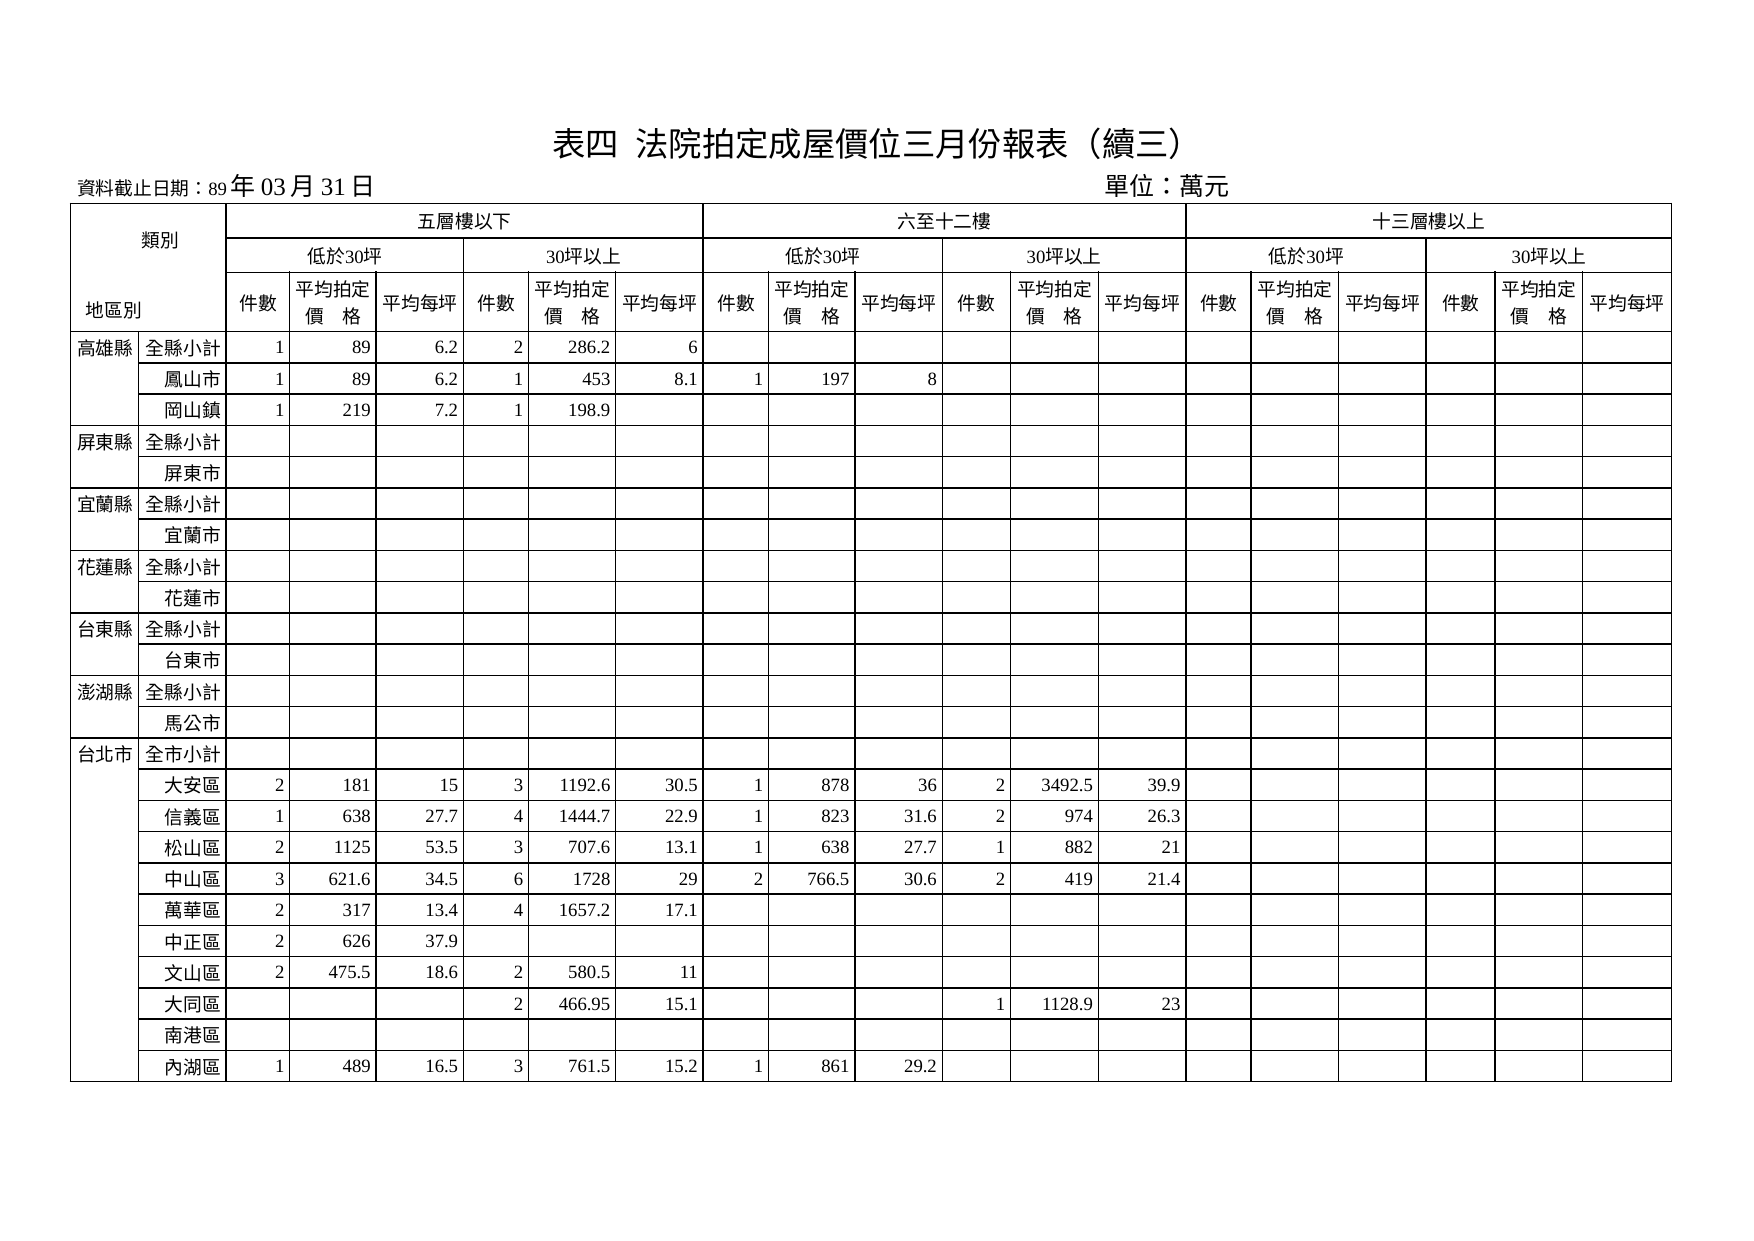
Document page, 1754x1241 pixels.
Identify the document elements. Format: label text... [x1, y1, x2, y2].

table_cell [1496, 1051, 1582, 1081]
table_cell [1252, 957, 1338, 987]
table_cell 高雄縣 [71, 332, 138, 362]
table_cell [1496, 1020, 1582, 1049]
table_cell [769, 676, 854, 706]
table_cell [1252, 395, 1338, 424]
table_cell [1252, 832, 1338, 862]
table_cell [1099, 739, 1185, 768]
table_cell [769, 926, 854, 956]
table_cell [1496, 864, 1582, 893]
table_cell [290, 520, 375, 549]
table_cell [704, 645, 768, 674]
table_cell [943, 739, 1010, 768]
table_cell [1427, 864, 1494, 893]
table_cell [71, 862, 138, 893]
table_cell [1427, 489, 1494, 518]
table_cell 3 [227, 864, 289, 893]
table_cell [1099, 707, 1185, 737]
table_cell [1427, 395, 1494, 424]
table_cell [704, 1020, 768, 1049]
table_cell 31.6 [856, 801, 942, 831]
table_cell [704, 739, 768, 768]
table_cell [1187, 520, 1250, 549]
table_cell [377, 426, 463, 456]
table_cell 8.1 [616, 364, 702, 393]
table_cell [290, 707, 375, 737]
table_cell [377, 520, 463, 549]
table_cell [1427, 426, 1494, 456]
table_cell [464, 739, 528, 768]
table_cell 松山區 [139, 832, 225, 862]
table_cell [290, 582, 375, 612]
table_cell [1496, 332, 1582, 362]
table_cell 全縣小計 [139, 551, 225, 581]
table_cell [1252, 926, 1338, 956]
table_cell [1427, 645, 1494, 674]
table_cell 全市小計 [139, 739, 225, 768]
table_cell [616, 551, 702, 581]
table_cell 平均拍定價 格 [769, 273, 854, 331]
table_cell 11 [616, 957, 702, 987]
table_cell [1496, 614, 1582, 643]
table_cell [1339, 426, 1425, 456]
table_cell [71, 800, 138, 831]
table_cell [1583, 614, 1671, 643]
table_cell 18.6 [377, 957, 463, 987]
table_cell 2 [943, 801, 1010, 831]
table_cell [1187, 1051, 1250, 1081]
table_cell [943, 520, 1010, 549]
table_cell 1 [704, 1051, 768, 1081]
table_cell [71, 518, 138, 549]
table_cell 30.6 [856, 864, 942, 893]
table_cell 489 [290, 1051, 375, 1081]
table_cell [529, 676, 615, 706]
table_cell 台東縣 [71, 614, 138, 643]
table_cell 7.2 [377, 395, 463, 424]
table_cell [377, 676, 463, 706]
table_cell 29 [616, 864, 702, 893]
table_cell [769, 957, 854, 987]
table_cell [377, 989, 463, 1018]
table_cell [1187, 770, 1250, 799]
table_cell [1583, 645, 1671, 674]
table_cell [227, 676, 289, 706]
table_cell [1496, 426, 1582, 456]
table_cell 2 [943, 770, 1010, 799]
table_cell 638 [769, 832, 854, 862]
table_cell 882 [1011, 832, 1098, 862]
table_cell [1496, 364, 1582, 393]
table_cell [290, 989, 375, 1018]
table_header 類別 地區別 [71, 204, 225, 331]
table_cell [856, 520, 942, 549]
table_cell [1339, 926, 1425, 956]
table_cell [1583, 520, 1671, 549]
table_cell [290, 739, 375, 768]
table_cell 2 [464, 957, 528, 987]
table_cell 29.2 [856, 1051, 942, 1081]
table_cell [769, 582, 854, 612]
table_cell [1339, 457, 1425, 487]
table_cell [1583, 770, 1671, 799]
table_cell [1339, 801, 1425, 831]
table_cell [1011, 614, 1098, 643]
table_cell 13.4 [377, 895, 463, 924]
table_cell [1339, 364, 1425, 393]
table_cell [704, 582, 768, 612]
table_cell [616, 1020, 702, 1049]
table_cell 23 [1099, 989, 1185, 1018]
table_cell 1192.6 [529, 770, 615, 799]
table_cell [1099, 957, 1185, 987]
table_cell [1011, 645, 1098, 674]
table_cell 21.4 [1099, 864, 1185, 893]
table_cell [856, 1020, 942, 1049]
table_cell [1187, 957, 1250, 987]
table_cell [704, 520, 768, 549]
table_cell [1187, 676, 1250, 706]
table_cell 平均拍定價 格 [1011, 273, 1098, 331]
table_cell [856, 395, 942, 424]
table_cell [290, 676, 375, 706]
table_cell [227, 520, 289, 549]
table_cell [1252, 864, 1338, 893]
table_cell [290, 426, 375, 456]
table_cell [1427, 332, 1494, 362]
table_cell [769, 395, 854, 424]
table_cell [1011, 520, 1098, 549]
table_cell [1339, 676, 1425, 706]
table_cell 219 [290, 395, 375, 424]
table_cell [377, 707, 463, 737]
table_cell [616, 582, 702, 612]
table_cell [227, 739, 289, 768]
table_cell [377, 739, 463, 768]
table_cell 平均每坪 [1583, 273, 1671, 331]
table_cell 2 [227, 832, 289, 862]
table_cell [290, 457, 375, 487]
table_cell [856, 926, 942, 956]
table_cell [227, 551, 289, 581]
table_cell [529, 489, 615, 518]
table_cell 全縣小計 [139, 676, 225, 706]
table_cell [464, 1020, 528, 1049]
table_cell [377, 457, 463, 487]
table_cell [529, 926, 615, 956]
table_cell [769, 332, 854, 362]
table_cell [616, 457, 702, 487]
table_cell [943, 957, 1010, 987]
table_cell [1099, 395, 1185, 424]
table_cell 2 [704, 864, 768, 893]
table_cell [1011, 1051, 1098, 1081]
table_cell [769, 520, 854, 549]
table_cell [1427, 926, 1494, 956]
table_cell [1583, 957, 1671, 987]
table_cell [616, 676, 702, 706]
table_cell [1496, 770, 1582, 799]
table_cell 466.95 [529, 989, 615, 1018]
table_cell 平均拍定價 格 [1252, 273, 1338, 331]
table_cell 1657.2 [529, 895, 615, 924]
table_cell 低於30坪 [1187, 239, 1425, 271]
table_cell [943, 707, 1010, 737]
table_cell [71, 893, 138, 924]
table_cell 件數 [464, 273, 528, 331]
table_cell [943, 426, 1010, 456]
table_cell [616, 395, 702, 424]
table_cell [1427, 582, 1494, 612]
table_cell [1427, 551, 1494, 581]
table_cell [1496, 551, 1582, 581]
table_cell [464, 426, 528, 456]
table_cell 1 [464, 395, 528, 424]
table_cell [1339, 707, 1425, 737]
table_cell 全縣小計 [139, 426, 225, 456]
table_cell [943, 614, 1010, 643]
table_cell 823 [769, 801, 854, 831]
table_cell [464, 707, 528, 737]
table_cell 平均每坪 [1099, 273, 1185, 331]
table_cell [1339, 332, 1425, 362]
table_cell 580.5 [529, 957, 615, 987]
table_cell [1187, 332, 1250, 362]
table_cell [1187, 707, 1250, 737]
table_cell 2 [227, 926, 289, 956]
table_cell [856, 989, 942, 1018]
table_cell [856, 457, 942, 487]
table_cell [1427, 739, 1494, 768]
table_cell [616, 489, 702, 518]
table_cell [290, 551, 375, 581]
table_cell [1427, 1020, 1494, 1049]
table_cell [1099, 551, 1185, 581]
table_cell [1252, 739, 1338, 768]
table_cell [227, 707, 289, 737]
table_cell [1187, 801, 1250, 831]
table_cell 766.5 [769, 864, 854, 893]
table_cell 621.6 [290, 864, 375, 893]
table_cell [616, 426, 702, 456]
table_cell [1427, 770, 1494, 799]
table_cell [856, 707, 942, 737]
table_cell [529, 457, 615, 487]
table_cell [290, 1020, 375, 1049]
table_cell 內湖區 [139, 1051, 225, 1081]
table_cell [943, 582, 1010, 612]
table_cell 1 [704, 364, 768, 393]
table_cell [943, 1051, 1010, 1081]
table_cell [1252, 1020, 1338, 1049]
table_cell [1252, 676, 1338, 706]
table_cell [769, 1020, 854, 1049]
table_cell [464, 926, 528, 956]
table_cell 30坪以上 [943, 239, 1185, 271]
table_cell [704, 614, 768, 643]
table_cell [704, 489, 768, 518]
table_cell [1252, 801, 1338, 831]
table_cell [1427, 520, 1494, 549]
table_cell [1583, 489, 1671, 518]
table_cell [1496, 457, 1582, 487]
table_cell 1 [227, 801, 289, 831]
table_cell [1187, 864, 1250, 893]
table_cell 89 [290, 364, 375, 393]
table_cell [529, 520, 615, 549]
table_cell [616, 614, 702, 643]
table_cell 3 [464, 770, 528, 799]
table_cell 1 [227, 1051, 289, 1081]
table_cell 37.9 [377, 926, 463, 956]
table_cell [1011, 1020, 1098, 1049]
table_cell 低於30坪 [704, 239, 942, 271]
table_cell [943, 364, 1010, 393]
table_cell [1427, 957, 1494, 987]
table_cell [769, 989, 854, 1018]
table_cell [529, 739, 615, 768]
table_cell [856, 614, 942, 643]
table_cell 638 [290, 801, 375, 831]
table_cell [856, 426, 942, 456]
table_cell [1099, 457, 1185, 487]
table_cell [1099, 645, 1185, 674]
table_cell 平均拍定價 格 [1496, 273, 1582, 331]
table_cell [1339, 1020, 1425, 1049]
table_cell [290, 645, 375, 674]
table_cell [1252, 551, 1338, 581]
table_cell 34.5 [377, 864, 463, 893]
table_cell [1252, 489, 1338, 518]
table_cell [856, 957, 942, 987]
table_cell [1339, 645, 1425, 674]
table_cell [1427, 801, 1494, 831]
table_cell [1252, 582, 1338, 612]
table_cell [1583, 457, 1671, 487]
table_cell [1339, 551, 1425, 581]
table_cell 平均每坪 [856, 273, 942, 331]
table_cell [704, 957, 768, 987]
table_cell [1583, 582, 1671, 612]
table_cell [1339, 395, 1425, 424]
table_cell 1 [227, 364, 289, 393]
table_cell 1444.7 [529, 801, 615, 831]
table_cell [1339, 614, 1425, 643]
table_cell [1583, 426, 1671, 456]
table_cell 475.5 [290, 957, 375, 987]
table_cell [464, 614, 528, 643]
table_cell 花蓮縣 [71, 551, 138, 581]
table_cell [1099, 895, 1185, 924]
table_cell [71, 581, 138, 612]
table_cell [1252, 895, 1338, 924]
table_cell [1583, 832, 1671, 862]
table_cell [1583, 895, 1671, 924]
table_cell [1011, 582, 1098, 612]
table_cell [1099, 426, 1185, 456]
table_cell [1583, 989, 1671, 1018]
table_cell [529, 551, 615, 581]
table_cell 4 [464, 895, 528, 924]
table_cell [1187, 551, 1250, 581]
table_cell 件數 [704, 273, 768, 331]
table_cell [1583, 801, 1671, 831]
table_cell [1099, 364, 1185, 393]
table_cell 信義區 [139, 801, 225, 831]
table_cell [529, 614, 615, 643]
table_cell [943, 457, 1010, 487]
table_cell 2 [227, 895, 289, 924]
table_cell [1252, 332, 1338, 362]
table_cell [1427, 895, 1494, 924]
table_cell [1496, 895, 1582, 924]
table_cell [1252, 614, 1338, 643]
table_cell 626 [290, 926, 375, 956]
table_cell [377, 645, 463, 674]
table_cell [1496, 989, 1582, 1018]
table_cell [1252, 770, 1338, 799]
table_cell [1187, 739, 1250, 768]
table_cell [377, 489, 463, 518]
table_cell [1011, 395, 1098, 424]
table_cell [1496, 801, 1582, 831]
table_cell [1583, 1020, 1671, 1049]
table_cell [616, 926, 702, 956]
table_cell [1252, 520, 1338, 549]
table_cell 平均拍定價 格 [290, 273, 375, 331]
table_cell [1011, 332, 1098, 362]
table_cell [1583, 1051, 1671, 1081]
table_cell [464, 582, 528, 612]
table_cell [1496, 489, 1582, 518]
table_cell [856, 895, 942, 924]
table_cell [1583, 551, 1671, 581]
table_cell [769, 489, 854, 518]
table_cell 低於30坪 [227, 239, 463, 271]
table_cell [290, 614, 375, 643]
table_cell 6 [464, 864, 528, 893]
table_cell 大同區 [139, 989, 225, 1018]
table_cell 27.7 [377, 801, 463, 831]
table_cell [1187, 832, 1250, 862]
table_cell [1496, 395, 1582, 424]
table_cell [1099, 1020, 1185, 1049]
table_cell [943, 332, 1010, 362]
table_cell [1252, 707, 1338, 737]
table_cell 3 [464, 1051, 528, 1081]
table_cell [856, 551, 942, 581]
table_cell [1583, 676, 1671, 706]
table_cell [856, 645, 942, 674]
table_cell [1496, 520, 1582, 549]
table_cell [704, 676, 768, 706]
table_cell [1339, 895, 1425, 924]
table_cell [71, 831, 138, 862]
table_cell 岡山鎮 [139, 395, 225, 424]
table_cell [1583, 864, 1671, 893]
table_cell [1583, 364, 1671, 393]
table_cell 53.5 [377, 832, 463, 862]
table_cell [1427, 989, 1494, 1018]
table_cell 197 [769, 364, 854, 393]
table_cell [1339, 489, 1425, 518]
table_cell [1583, 739, 1671, 768]
table_cell [529, 426, 615, 456]
table_cell [1496, 739, 1582, 768]
table_cell 17.1 [616, 895, 702, 924]
table_cell 974 [1011, 801, 1098, 831]
table_cell 198.9 [529, 395, 615, 424]
table_cell [856, 676, 942, 706]
table_cell 2 [943, 864, 1010, 893]
table_cell [769, 426, 854, 456]
table_cell [1252, 989, 1338, 1018]
table_cell [227, 645, 289, 674]
table_cell [71, 925, 138, 956]
table_cell 22.9 [616, 801, 702, 831]
table_cell 181 [290, 770, 375, 799]
table_cell [943, 926, 1010, 956]
table_cell 平均每坪 [1339, 273, 1425, 331]
table_cell [943, 551, 1010, 581]
table_cell [1187, 426, 1250, 456]
table_cell 1 [704, 801, 768, 831]
table_cell [1187, 364, 1250, 393]
table_cell 件數 [227, 273, 289, 331]
table_cell [616, 739, 702, 768]
table_cell [1252, 1051, 1338, 1081]
table_cell [1496, 926, 1582, 956]
table_cell [1339, 864, 1425, 893]
table_cell [1099, 614, 1185, 643]
table_cell 萬華區 [139, 895, 225, 924]
table_cell [1099, 926, 1185, 956]
table_cell 全縣小計 [139, 332, 225, 362]
table_cell [856, 739, 942, 768]
table_cell [1187, 489, 1250, 518]
table_cell [769, 645, 854, 674]
table_cell [1011, 676, 1098, 706]
table_cell [71, 1018, 138, 1049]
table_cell [71, 393, 138, 424]
table_cell [1099, 676, 1185, 706]
table_cell [1187, 989, 1250, 1018]
table_cell 1125 [290, 832, 375, 862]
table_cell 1 [704, 770, 768, 799]
table_cell [1187, 582, 1250, 612]
table_cell 2 [227, 770, 289, 799]
table_cell [529, 707, 615, 737]
text 表四 法院拍定成屋價位三月份報表（續三） [77, 118, 1677, 166]
table_cell 39.9 [1099, 770, 1185, 799]
table_cell 台北市 [71, 739, 138, 768]
table_cell [1099, 332, 1185, 362]
table_cell [1339, 1051, 1425, 1081]
table_cell [71, 456, 138, 487]
table_cell 全縣小計 [139, 489, 225, 518]
table_header 十三層樓以上 [1187, 204, 1671, 237]
table_cell [1187, 895, 1250, 924]
table_cell [227, 989, 289, 1018]
table_cell [377, 614, 463, 643]
table_cell [1252, 645, 1338, 674]
table_cell 8 [856, 364, 942, 393]
table_cell [769, 457, 854, 487]
table_header 六至十二樓 [704, 204, 1185, 237]
table_cell [1011, 895, 1098, 924]
table_cell [704, 989, 768, 1018]
table_cell 1 [704, 832, 768, 862]
table_cell 2 [464, 989, 528, 1018]
table_cell [71, 643, 138, 674]
table_cell 3 [464, 832, 528, 862]
table_cell [769, 614, 854, 643]
table_cell 89 [290, 332, 375, 362]
table_cell [769, 739, 854, 768]
table_cell [704, 395, 768, 424]
table_cell [464, 520, 528, 549]
table_cell [1496, 676, 1582, 706]
table_cell [1187, 1020, 1250, 1049]
table_cell 36 [856, 770, 942, 799]
table_cell [616, 707, 702, 737]
table_cell [856, 332, 942, 362]
table_cell [227, 457, 289, 487]
table_cell [290, 489, 375, 518]
table_cell [769, 707, 854, 737]
table_cell [1339, 957, 1425, 987]
table_cell 1 [943, 832, 1010, 862]
table_cell [856, 582, 942, 612]
table_cell [464, 457, 528, 487]
table_cell 中山區 [139, 864, 225, 893]
table_cell 30坪以上 [464, 239, 702, 271]
table_cell 鳳山市 [139, 364, 225, 393]
table_cell 1128.9 [1011, 989, 1098, 1018]
table_cell [1427, 832, 1494, 862]
table_cell [943, 1020, 1010, 1049]
table_cell [943, 645, 1010, 674]
table_cell [227, 426, 289, 456]
table_cell 中正區 [139, 926, 225, 956]
table_cell 2 [464, 332, 528, 362]
table_cell 26.3 [1099, 801, 1185, 831]
table_cell 15.2 [616, 1051, 702, 1081]
table_cell 1728 [529, 864, 615, 893]
table_cell 2 [227, 957, 289, 987]
table_cell [1427, 457, 1494, 487]
table_cell [1011, 364, 1098, 393]
table_cell [704, 551, 768, 581]
table_cell [704, 707, 768, 737]
table_cell [227, 582, 289, 612]
table_cell 1 [227, 395, 289, 424]
table_cell [71, 987, 138, 1018]
table_cell 南港區 [139, 1020, 225, 1049]
table_cell [71, 956, 138, 987]
table_cell 6.2 [377, 332, 463, 362]
table_cell [1187, 457, 1250, 487]
table_cell [1427, 364, 1494, 393]
table_cell 1 [464, 364, 528, 393]
table_cell 16.5 [377, 1051, 463, 1081]
table_cell [1011, 457, 1098, 487]
table_cell [71, 706, 138, 737]
table_cell 台東市 [139, 645, 225, 674]
table_cell 件數 [943, 273, 1010, 331]
table_cell [1339, 739, 1425, 768]
table_cell [71, 1050, 138, 1081]
table_cell [1496, 582, 1582, 612]
table_cell [529, 645, 615, 674]
table_cell [1339, 582, 1425, 612]
table_cell [1252, 457, 1338, 487]
table_cell [1011, 957, 1098, 987]
table_cell 件數 [1427, 273, 1494, 331]
table_cell [1099, 1051, 1185, 1081]
table_cell 4 [464, 801, 528, 831]
table_cell [1011, 926, 1098, 956]
table_cell [1583, 332, 1671, 362]
table_cell [1252, 364, 1338, 393]
table_cell [1339, 989, 1425, 1018]
table_cell 419 [1011, 864, 1098, 893]
table_cell 878 [769, 770, 854, 799]
table_cell 30坪以上 [1427, 239, 1671, 271]
table_cell 花蓮市 [139, 582, 225, 612]
table_cell 21 [1099, 832, 1185, 862]
table_cell [1427, 614, 1494, 643]
table_cell [943, 489, 1010, 518]
table_cell [1583, 395, 1671, 424]
table_cell [464, 551, 528, 581]
table_cell [1339, 770, 1425, 799]
table_cell [1011, 426, 1098, 456]
table_cell [943, 676, 1010, 706]
table_cell 13.1 [616, 832, 702, 862]
table_cell [704, 895, 768, 924]
table_cell [1496, 957, 1582, 987]
table_cell [377, 582, 463, 612]
table_cell 15.1 [616, 989, 702, 1018]
table_cell [529, 582, 615, 612]
table_cell [616, 520, 702, 549]
table_cell 文山區 [139, 957, 225, 987]
table_cell [227, 489, 289, 518]
table_cell [1496, 707, 1582, 737]
table_cell 286.2 [529, 332, 615, 362]
table_cell 317 [290, 895, 375, 924]
table_cell 屏東縣 [71, 426, 138, 456]
table_cell 27.7 [856, 832, 942, 862]
table_cell [616, 645, 702, 674]
table_cell 861 [769, 1051, 854, 1081]
table_header 五層樓以下 [227, 204, 702, 237]
table_cell 平均拍定價 格 [529, 273, 615, 331]
table_cell [1187, 395, 1250, 424]
table_cell 大安區 [139, 770, 225, 799]
table_cell [1496, 645, 1582, 674]
table_cell [856, 489, 942, 518]
table_cell [227, 614, 289, 643]
table_cell [1339, 520, 1425, 549]
table_cell [704, 426, 768, 456]
table_cell 1 [227, 332, 289, 362]
table_cell [1427, 1051, 1494, 1081]
table_cell [71, 362, 138, 393]
table_cell 6 [616, 332, 702, 362]
table_cell 件數 [1187, 273, 1250, 331]
table_cell 6.2 [377, 364, 463, 393]
table_cell [1427, 707, 1494, 737]
table_cell [769, 895, 854, 924]
table_cell [1011, 551, 1098, 581]
table_cell 宜蘭縣 [71, 489, 138, 518]
table_cell [1187, 926, 1250, 956]
table_cell 平均每坪 [377, 273, 463, 331]
table_cell [1427, 676, 1494, 706]
table_cell [227, 1020, 289, 1049]
table_cell [1252, 426, 1338, 456]
table_cell [943, 395, 1010, 424]
table_cell [769, 551, 854, 581]
table_cell [1187, 614, 1250, 643]
table_cell [1583, 926, 1671, 956]
table_cell [1099, 582, 1185, 612]
table_cell 707.6 [529, 832, 615, 862]
table_cell [704, 457, 768, 487]
table_cell [377, 1020, 463, 1049]
table_cell 澎湖縣 [71, 676, 138, 706]
table_cell [1496, 832, 1582, 862]
table_cell [464, 645, 528, 674]
table_cell [1011, 707, 1098, 737]
table_cell 15 [377, 770, 463, 799]
table_cell 761.5 [529, 1051, 615, 1081]
table_cell [464, 676, 528, 706]
table_cell [1339, 832, 1425, 862]
table_cell [529, 1020, 615, 1049]
table_cell [71, 768, 138, 799]
table_cell [464, 489, 528, 518]
table_cell [943, 895, 1010, 924]
table_cell 宜蘭市 [139, 520, 225, 549]
table_cell [377, 551, 463, 581]
text 資料截止日期：89年03月31日 單位：萬元 [77, 166, 1677, 203]
table_cell [1011, 739, 1098, 768]
table_cell 3492.5 [1011, 770, 1098, 799]
table_cell [704, 332, 768, 362]
table_cell [1187, 645, 1250, 674]
table_cell [1099, 520, 1185, 549]
table_cell 平均每坪 [616, 273, 702, 331]
table_cell [1011, 489, 1098, 518]
table_cell 1 [943, 989, 1010, 1018]
table_cell 屏東市 [139, 457, 225, 487]
table_cell [1099, 489, 1185, 518]
table_cell 馬公市 [139, 707, 225, 737]
table_cell 全縣小計 [139, 614, 225, 643]
table_cell [1583, 707, 1671, 737]
table_cell 30.5 [616, 770, 702, 799]
table_cell 453 [529, 364, 615, 393]
table_cell [704, 926, 768, 956]
